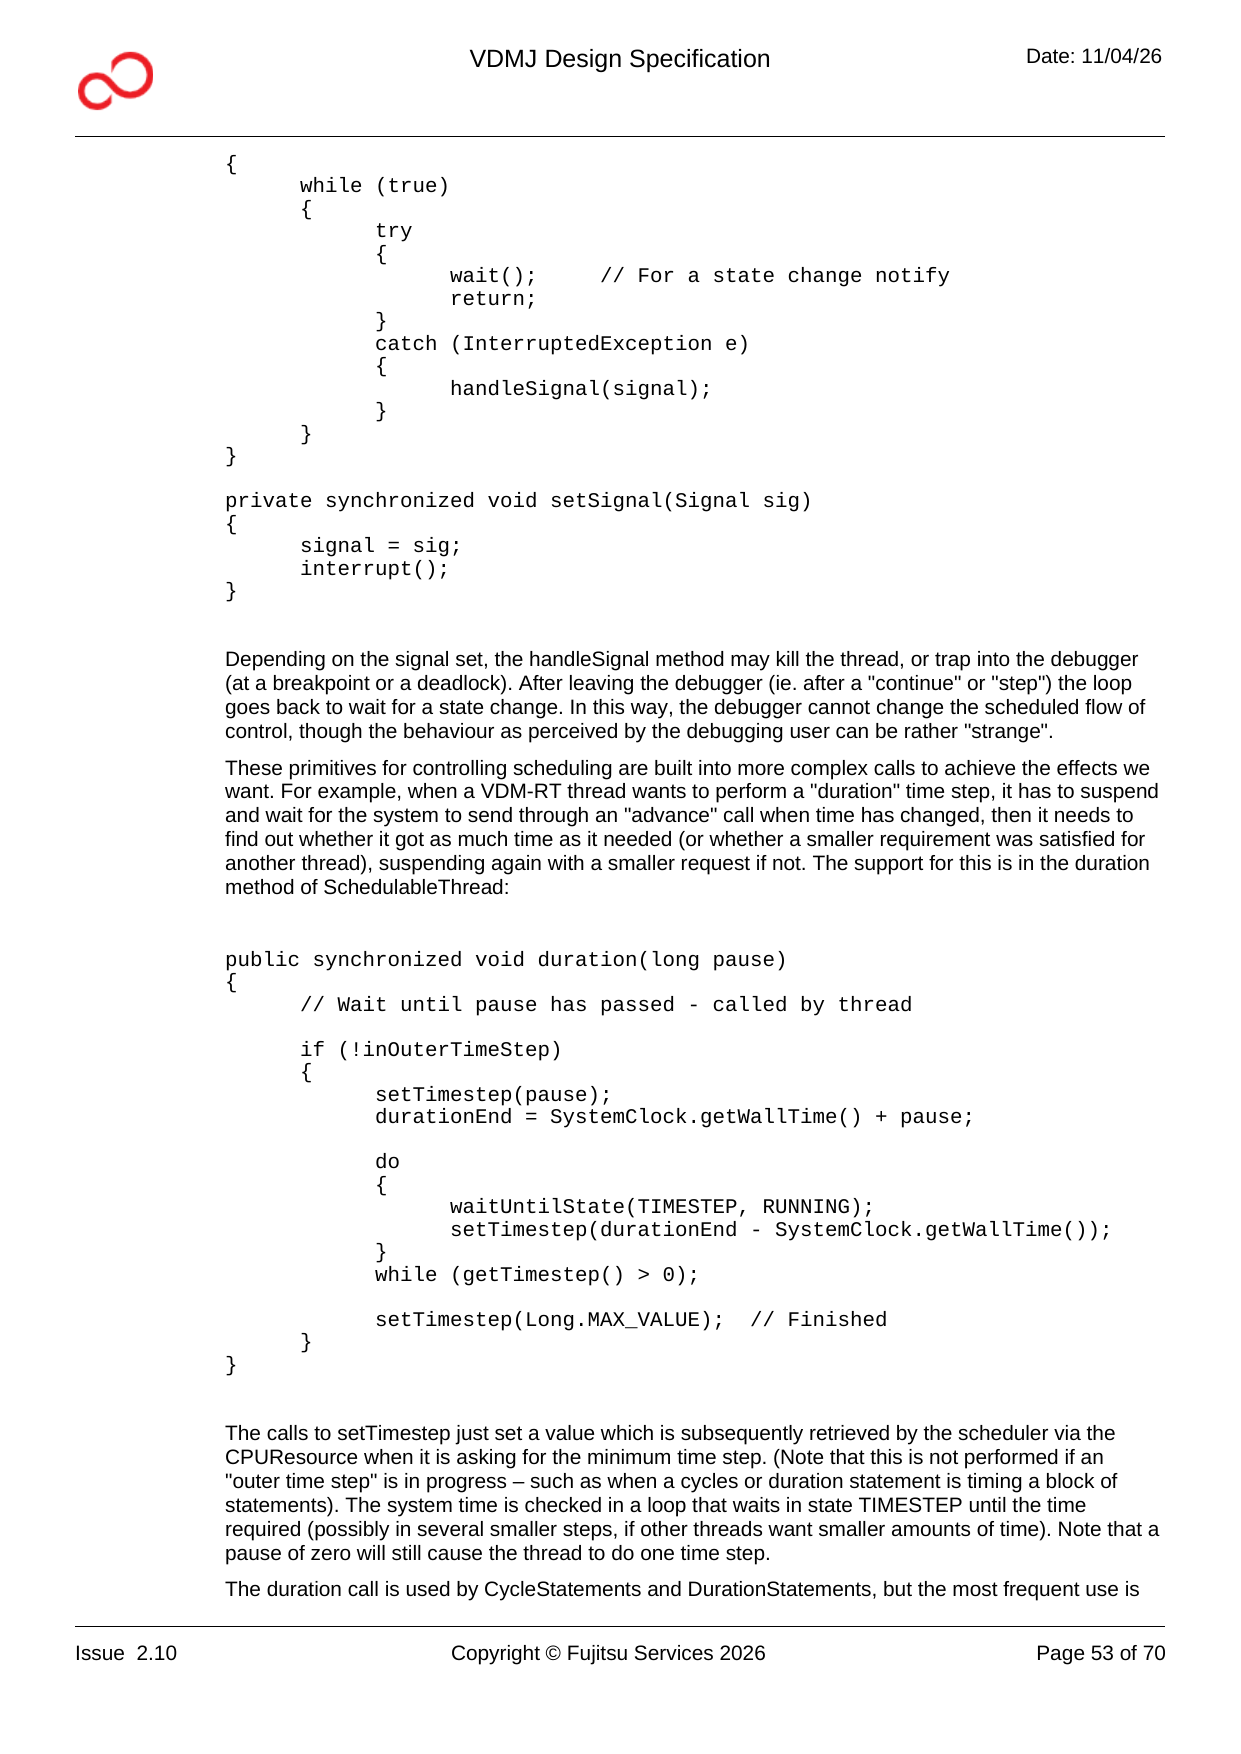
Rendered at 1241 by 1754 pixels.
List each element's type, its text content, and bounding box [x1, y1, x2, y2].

text signal = sig; [225, 535, 1165, 557]
text { [225, 971, 1165, 993]
text { [225, 1061, 1165, 1083]
text } [225, 1241, 1165, 1263]
text waitUntilState(TIMESTEP, RUNNING); [225, 1196, 1165, 1218]
text do [225, 1151, 1165, 1173]
text } [225, 1353, 1165, 1376]
text { [225, 152, 1165, 175]
text private synchronized void setSignal(Signal sig) [225, 490, 1165, 512]
text { [225, 512, 1165, 535]
text } [225, 422, 1165, 445]
text setTimestep(durationEnd - SystemClock.getWallTime()); [225, 1218, 1165, 1241]
text } [225, 310, 1165, 332]
text interrupt(); [225, 557, 1165, 580]
text return; [225, 287, 1165, 310]
text // Wait until pause has passed - called by thread [225, 993, 1165, 1016]
text } [225, 580, 1165, 602]
text wait(); // For a state change notify [225, 265, 1165, 287]
text setTimestep(pause); [225, 1083, 1165, 1106]
text catch (InterruptedException e) [225, 332, 1165, 355]
picture [78, 44, 153, 120]
text try [225, 220, 1165, 242]
text These primitives for controlling scheduling are built into more complex calls to achieve the effects we want. For example, when a VDM-RT thread wants to perform a "duration" time step, it has to suspend and wait for the system to send through an "advance" call when time has changed, then it needs to find out whether it got as much time as it needed (or whether a smaller requirement was satisfied for another thread), suspending again with a smaller request if not. The support for this is in the duration method of SchedulableThread: [225, 756, 1165, 899]
text public synchronized void duration(long pause) [225, 948, 1165, 971]
text handleSignal(signal); [225, 377, 1165, 400]
text Depending on the signal set, the handleSignal method may kill the thread, or trap into the debugger (at a breakpoint or a deadlock). After leaving the debugger (ie. after a "continue" or "step") the loop goes back to wait for a state change. In this way, the debugger cannot change the scheduled flow of control, though the behaviour as perceived by the debugging user can be rather "strange". [225, 647, 1165, 743]
text } [225, 1331, 1165, 1353]
text { [225, 242, 1165, 265]
text setTimestep(Long.MAX_VALUE); // Finished [225, 1308, 1165, 1331]
text if (!inOuterTimeStep) [225, 1038, 1165, 1061]
text while (getTimestep() > 0); [225, 1263, 1165, 1286]
text { [225, 355, 1165, 377]
text { [225, 197, 1165, 220]
text while (true) [225, 175, 1165, 197]
text } [225, 400, 1165, 422]
text } [225, 445, 1165, 467]
text durationEnd = SystemClock.getWallTime() + pause; [225, 1106, 1165, 1128]
text The duration call is used by CycleStatements and DurationStatements, but the most frequent use is [225, 1577, 1165, 1601]
text The calls to setTimestep just set a value which is subsequently retrieved by the scheduler via the CPUResource when it is asking for the minimum time step. (Note that this is not performed if an "outer time step" is in progress – such as when a cycles or duration statement is timing a block of statements). The system time is checked in a loop that waits in state TIMESTEP until the time required (possibly in several smaller steps, if other threads want smaller amounts of time). Note that a pause of zero will still cause the thread to do one time step. [225, 1421, 1165, 1565]
text { [225, 1173, 1165, 1196]
